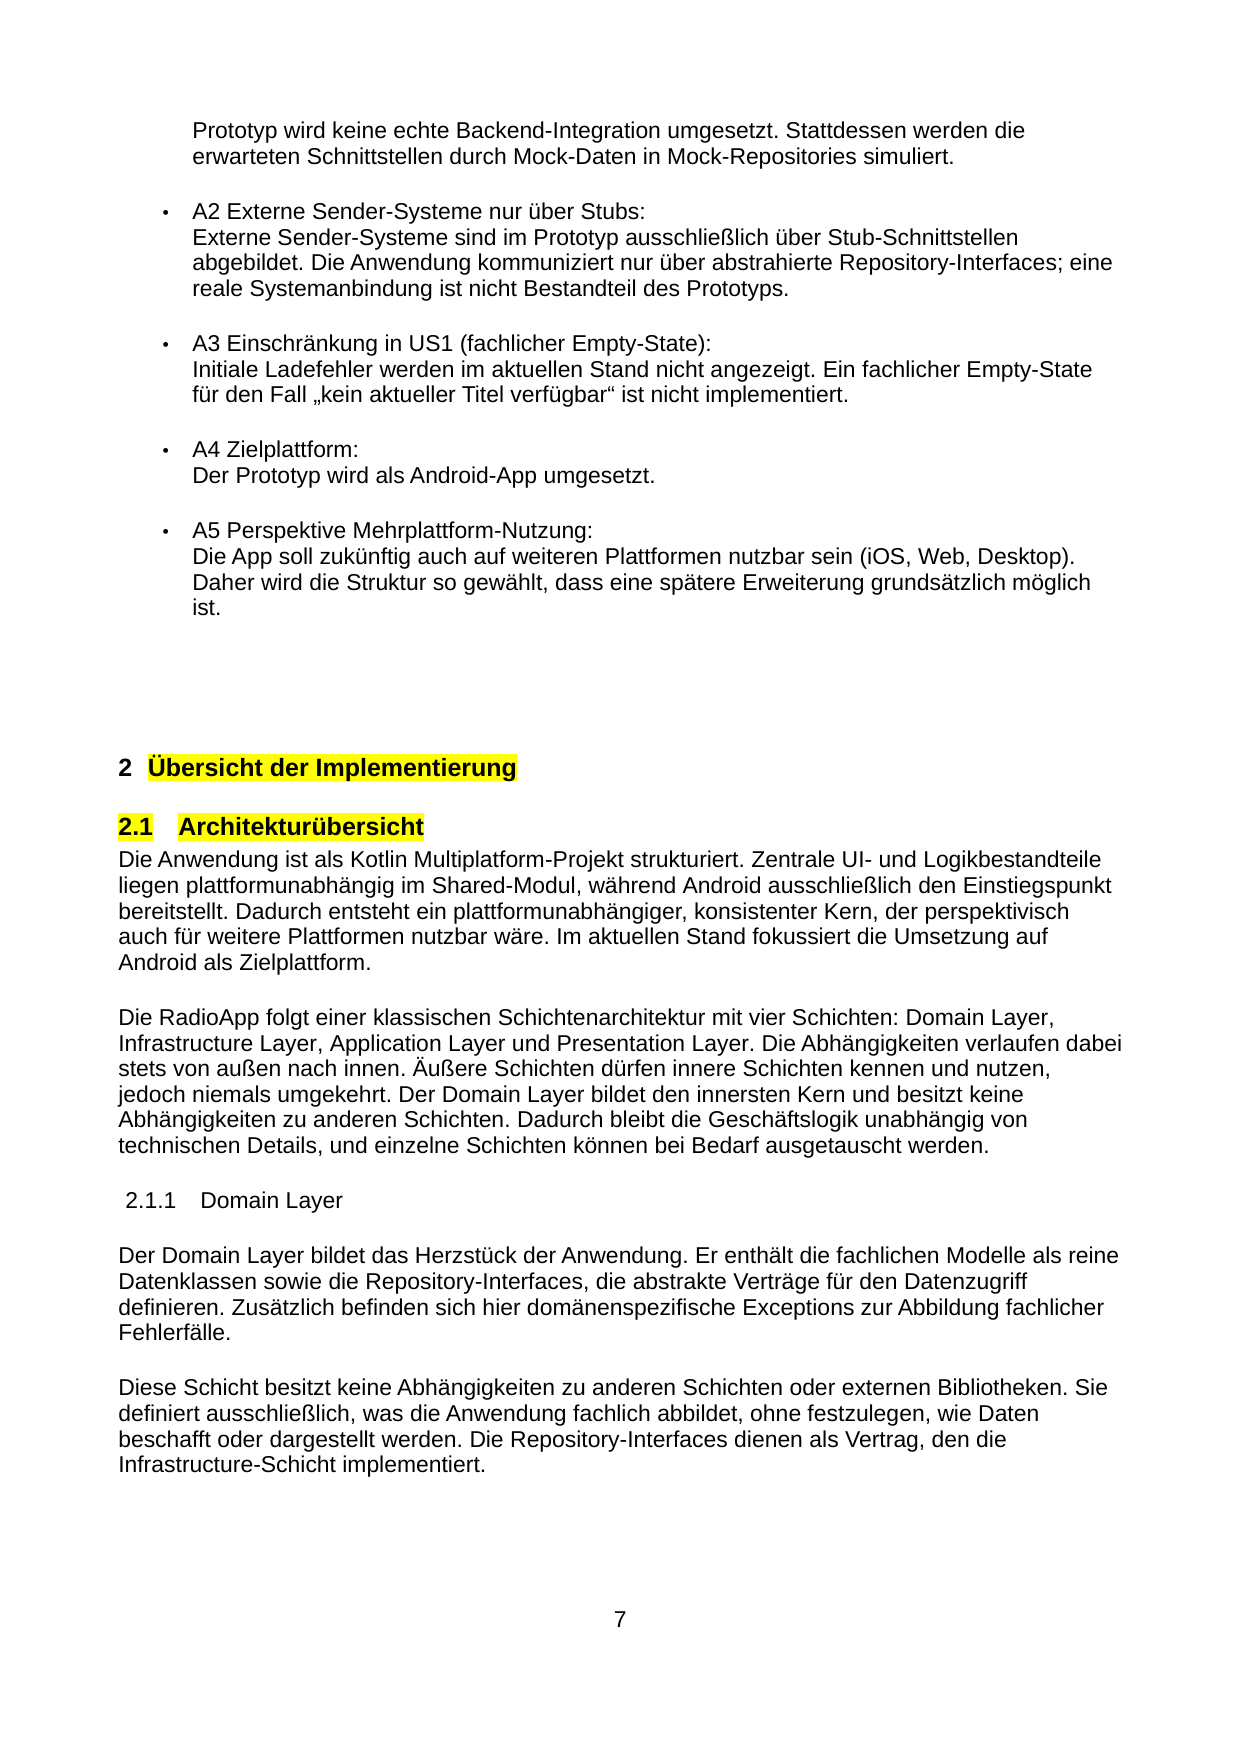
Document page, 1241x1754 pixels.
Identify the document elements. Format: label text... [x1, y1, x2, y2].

text Die RadioApp folgt einer klassischen Schichtenarchitektur mit vier Schichten: Domain Layer, Infrastructure Layer, Application Layer und Presentation Layer. Die Abhängigkeiten verlaufen dabei stets von außen nach innen. Äußere Schichten dürfen innere Schichten kennen und nutzen, jedoch niemals umgekehrt. Der Domain Layer bildet den innersten Kern und besitzt keine Abhängigkeiten zu anderen Schichten. Dadurch bleibt die Geschäftslogik unabhängig von technischen Details, und einzelne Schichten können bei Bedarf ausgetauscht werden. [118, 1005, 1122, 1158]
subtitle Architekturübersicht [118, 813, 1122, 841]
list A4 Zielplattform: Der Prototyp wird als Android-App umgesetzt. [162, 437, 1122, 488]
subtitle Domain Layer [125, 1188, 1122, 1213]
list A2 Externe Sender-Systeme nur über Stubs: Externe Sender-Systeme sind im Prototyp ausschließlich über Stub-Schnittstellen abgebildet. Die Anwendung kommuniziert nur über abstrahierte Repository-Interfaces; eine reale Systemanbindung ist nicht Bestandteil des Prototyps. [162, 199, 1122, 301]
list Prototyp wird keine echte Backend-Integration umgesetzt. Stattdessen werden die erwarteten Schnittstellen durch Mock-Daten in Mock-Repositories simuliert. [162, 118, 1122, 169]
text Diese Schicht besitzt keine Abhängigkeiten zu anderen Schichten oder externen Bibliotheken. Sie definiert ausschließlich, was die Anwendung fachlich abbildet, ohne festzulegen, wie Daten beschafft oder dargestellt werden. Die Repository-Interfaces dienen als Vertrag, den die Infrastructure-Schicht implementiert. [118, 1375, 1122, 1477]
list A5 Perspektive Mehrplattform-Nutzung: Die App soll zukünftig auch auf weiteren Plattformen nutzbar sein (iOS, Web, Desktop). Daher wird die Struktur so gewählt, dass eine spätere Erweiterung grundsätzlich möglich ist. [162, 518, 1122, 620]
text Die Anwendung ist als Kotlin Multiplatform-Projekt strukturiert. Zentrale UI- und Logikbestandteile liegen plattformunabhängig im Shared-Modul, während Android ausschließlich den Einstiegspunkt bereitstellt. Dadurch entsteht ein plattformunabhängiger, konsistenter Kern, der perspektivisch auch für weitere Plattformen nutzbar wäre. Im aktuellen Stand fokussiert die Umsetzung auf Android als Zielplattform. [118, 847, 1122, 975]
text Der Domain Layer bildet das Herzstück der Anwendung. Er enthält die fachlichen Modelle als reine Datenklassen sowie die Repository-Interfaces, die abstrakte Verträge für den Datenzugriff definieren. Zusätzlich befinden sich hier domänenspezifische Exceptions zur Abbildung fachlicher Fehlerfälle. [118, 1243, 1122, 1346]
subtitle Übersicht der Implementierung [118, 753, 1122, 781]
list A3 Einschränkung in US1 (fachlicher Empty-State): Initiale Ladefehler werden im aktuellen Stand nicht angezeigt. Ein fachlicher Empty-State für den Fall „kein aktueller Titel verfügbar“ ist nicht implementiert. [162, 331, 1122, 408]
